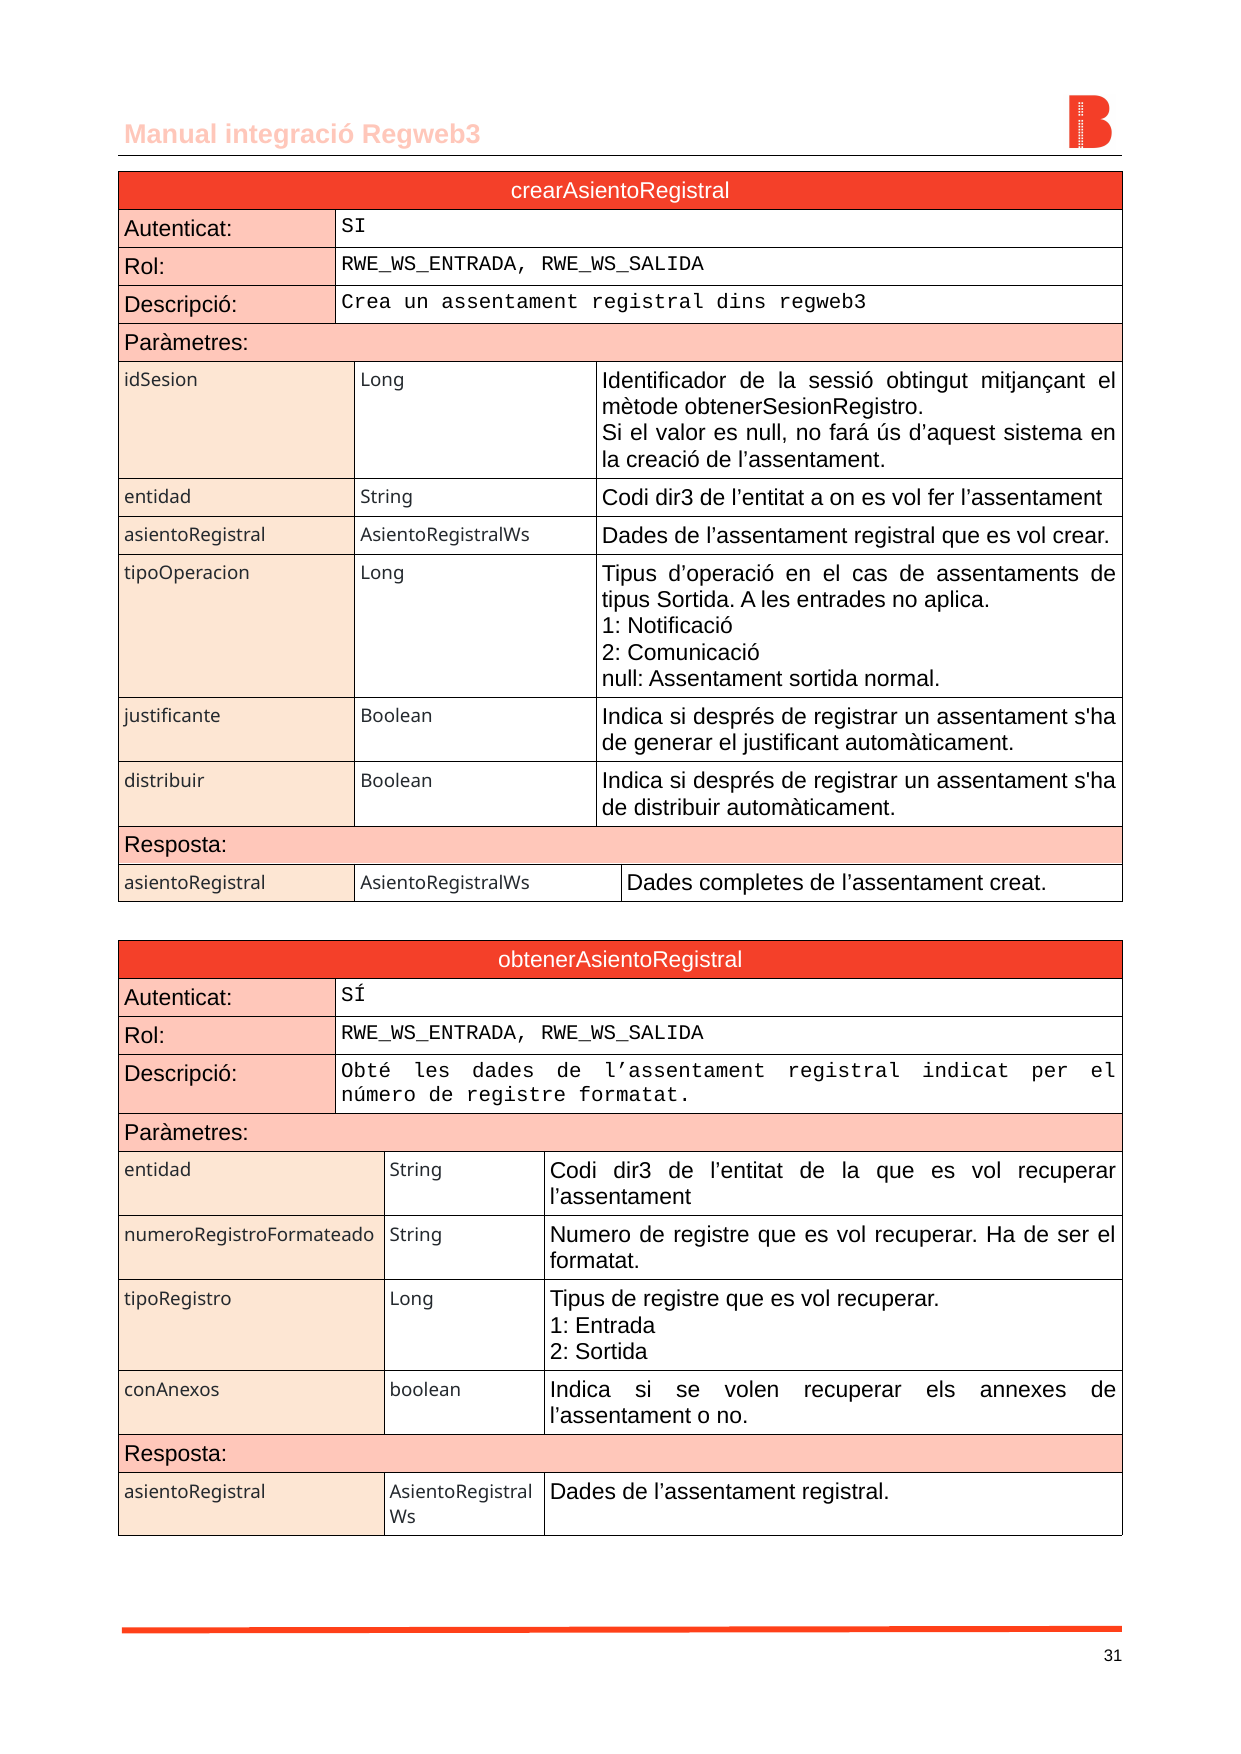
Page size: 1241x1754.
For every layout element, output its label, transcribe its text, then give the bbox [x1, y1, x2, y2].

table_cell conAnexos [119, 1371, 384, 1434]
table_cell Obté les dades de l’assentament registral indicat per el número de registre formatat. [336, 1055, 1122, 1113]
table_cell numeroRegistroFormateado [119, 1216, 384, 1279]
table_cell Crea un assentament registral dins regweb3 [336, 286, 1122, 323]
picture [1063, 94, 1117, 150]
table_header crearAsientoRegistral [119, 172, 1122, 209]
table_cell Codi dir3 de l’entitat a on es vol fer l’assentament [597, 479, 1122, 516]
table_cell Autenticat: [119, 979, 335, 1016]
table_cell Rol: [119, 248, 335, 285]
table_cell Tipus de registre que es vol recuperar. 1: Entrada 2: Sortida [545, 1280, 1122, 1370]
table_cell Autenticat: [119, 210, 335, 247]
table_cell entidad [119, 479, 354, 516]
table_header obtenerAsientoRegistral [119, 941, 1122, 978]
table_cell String [355, 479, 596, 516]
table_cell RWE_WS_ENTRADA, RWE_WS_SALIDA [336, 248, 1122, 285]
table_cell asientoRegistral [119, 865, 354, 901]
table_cell Codi dir3 de l’entitat de la que es vol recuperar l’assentament [545, 1152, 1122, 1215]
table_cell Identificador de la sessió obtingut mitjançant el mètode obtenerSesionRegistro. Si el valor es null, no fará ús d’aquest sistema en la creació de l’assentament. [597, 362, 1122, 478]
table_cell Indica si se volen recuperar els annexes de l’assentament o no. [545, 1371, 1122, 1434]
table_cell SÍ [336, 979, 1122, 1016]
table_cell Long [385, 1280, 544, 1370]
table_cell asientoRegistral [119, 517, 354, 554]
table_cell boolean [385, 1371, 544, 1434]
table_cell entidad [119, 1152, 384, 1215]
table_cell tipoOperacion [119, 555, 354, 697]
table_cell Dades de l’assentament registral. [545, 1473, 1122, 1535]
table_cell String [385, 1216, 544, 1279]
table_cell Dades de l’assentament registral que es vol crear. [597, 517, 1122, 554]
table_cell String [385, 1152, 544, 1215]
table_cell AsientoRegistralWs [385, 1473, 544, 1535]
table_cell Descripció: [119, 286, 335, 323]
table_cell AsientoRegistralWs [355, 865, 621, 901]
table_cell distribuir [119, 762, 354, 826]
table_cell Boolean [355, 698, 596, 761]
table_cell asientoRegistral [119, 1473, 384, 1535]
table_cell Long [355, 555, 596, 697]
table_cell Descripció: [119, 1055, 335, 1113]
table_cell Resposta: [119, 1435, 1122, 1472]
table_cell Tipus d’operació en el cas de assentaments de tipus Sortida. A les entrades no aplica. 1: Notificació 2: Comunicació null: Assentament sortida normal. [597, 555, 1122, 697]
table_cell Dades completes de l’assentament creat. [622, 865, 1122, 901]
table_cell RWE_WS_ENTRADA, RWE_WS_SALIDA [336, 1017, 1122, 1054]
table_cell justificante [119, 698, 354, 761]
table_cell SI [336, 210, 1122, 247]
table_cell tipoRegistro [119, 1280, 384, 1370]
table_cell Indica si després de registrar un assentament s'ha de distribuir automàticament. [597, 762, 1122, 826]
table_cell Long [355, 362, 596, 478]
table_cell Boolean [355, 762, 596, 826]
table_cell Numero de registre que es vol recuperar. Ha de ser el formatat. [545, 1216, 1122, 1279]
table_cell Resposta: [119, 827, 1122, 863]
table_cell idSesion [119, 362, 354, 478]
table_cell AsientoRegistralWs [355, 517, 596, 554]
table_cell Paràmetres: [119, 1114, 1122, 1151]
table_cell Paràmetres: [119, 324, 1122, 361]
table_cell Indica si després de registrar un assentament s'ha de generar el justificant automàticament. [597, 698, 1122, 761]
table_cell Rol: [119, 1017, 335, 1054]
